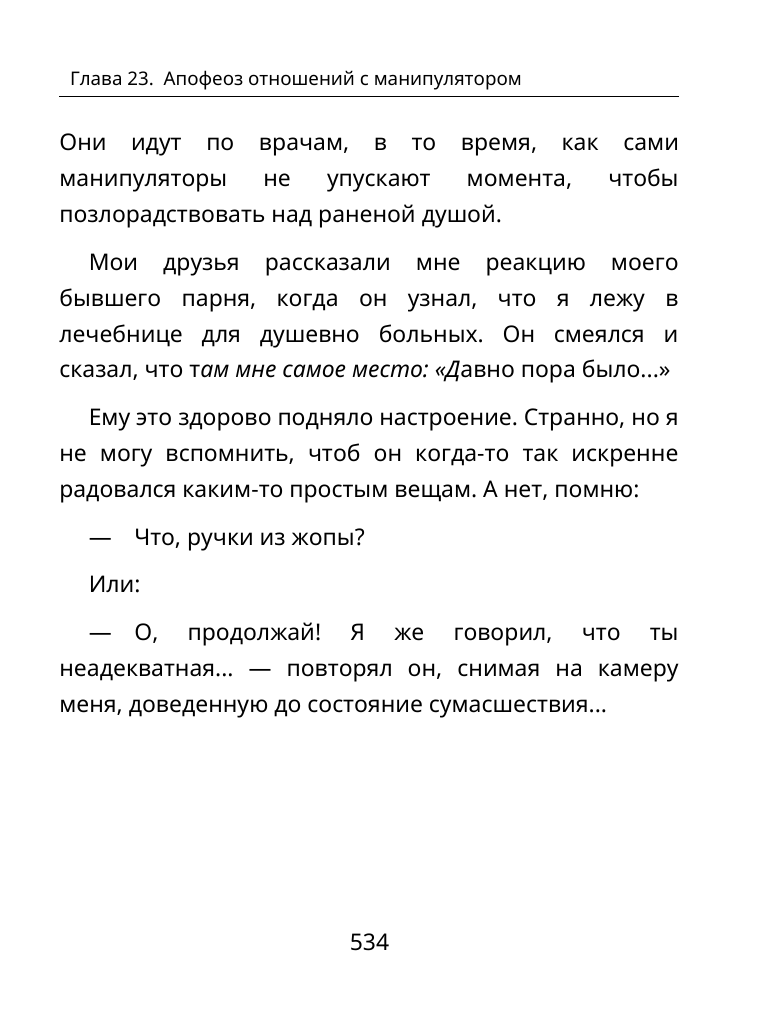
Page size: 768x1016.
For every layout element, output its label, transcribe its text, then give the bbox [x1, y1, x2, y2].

text Мои друзья рассказали мне реакцию моего бывшего парня, когда он узнал, что я лежу в лечебнице для душевно больных. Он смеялся и сказал, что там мне самое место: «Давно пора было...» [59, 246, 679, 385]
text Или: [59, 568, 679, 600]
list Что, ручки из жопы? [59, 521, 679, 552]
text Они идут по врачам, в то время, как сами манипуляторы не упускают момента, чтобы позлорадствовать над раненой душой. [59, 126, 679, 229]
text Ему это здорово подняло настроение. Странно, но я не могу вспомнить, чтоб он когда-то так искренне радовался каким-то простым вещам. А нет, помню: [59, 401, 679, 504]
list О, продолжай! Я же говорил, что ты неадекватная... — повторял он, снимая на камеру меня, доведенную до состояние сумасшествия... [59, 616, 679, 719]
